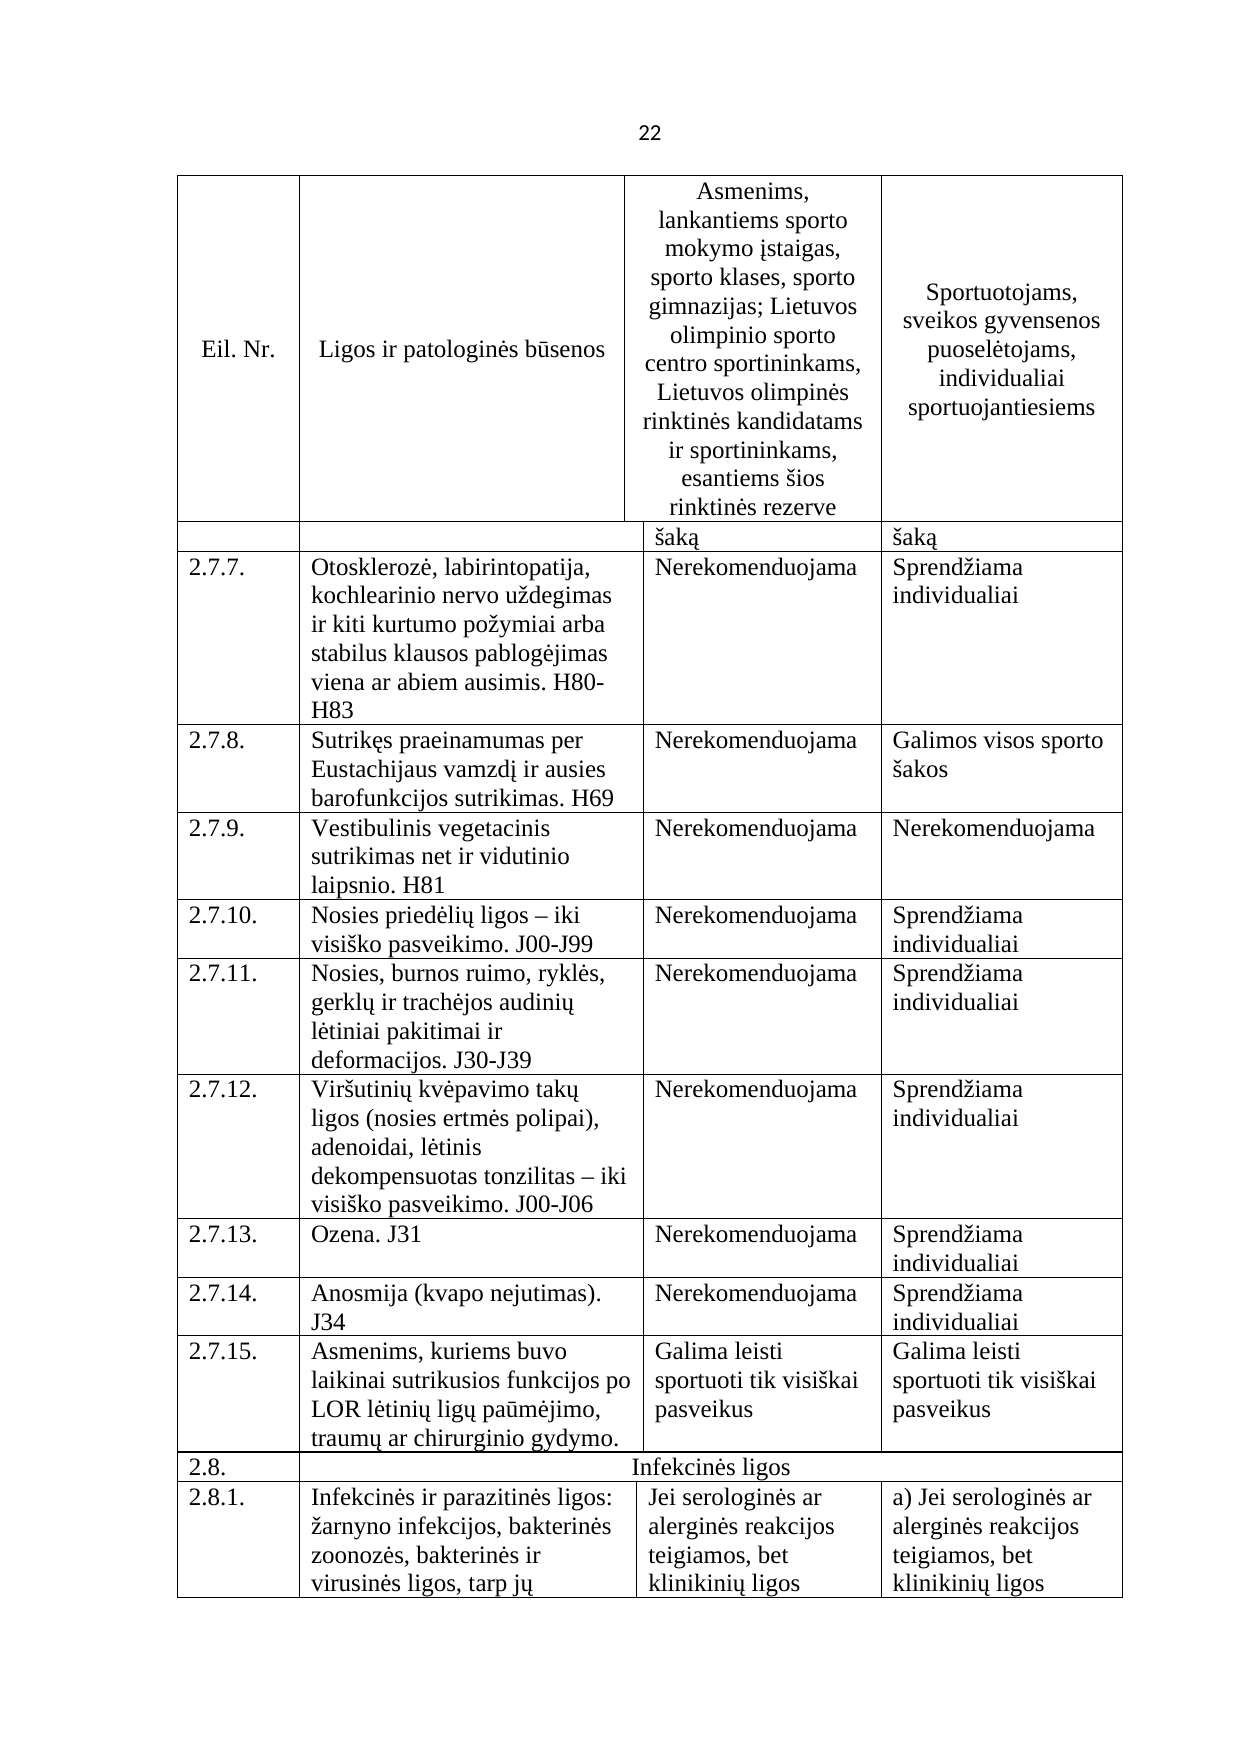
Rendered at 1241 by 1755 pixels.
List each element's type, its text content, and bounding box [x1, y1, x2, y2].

table_cell 2.7.10. [178, 900, 299, 957]
table_cell 2.7.12. [178, 1075, 299, 1218]
table_cell Vestibulinis vegetacinis sutrikimas net ir vidutinio laipsnio. H81 [300, 813, 643, 899]
table_cell Galimos visos sporto šakos [882, 725, 1122, 812]
table_cell Nerekomenduojama [644, 725, 881, 812]
table_cell Viršutinių kvėpavimo takų ligos (nosies ertmės polipai), adenoidai, lėtinis dekompensuotas tonzilitas – iki visiško pasveikimo. J00-J06 [300, 1075, 643, 1218]
table_cell Nerekomenduojama [644, 900, 881, 957]
table_cell 2.7.15. [178, 1336, 299, 1451]
table_cell 2.8.1. [178, 1482, 299, 1597]
table_cell Nosies, burnos ruimo, ryklės, gerklų ir trachėjos audinių lėtiniai pakitimai ir deformacijos. J30-J39 [300, 959, 643, 1073]
table_cell Asmenims, kuriems buvo laikinai sutrikusios funkcijos po LOR lėtinių ligų paūmėjimo, traumų ar chirurginio gydymo. [300, 1336, 643, 1451]
table_cell [178, 522, 299, 551]
table_cell Jei serologinės ar alerginės reakcijos teigiamos, bet klinikinių ligos [637, 1482, 881, 1597]
table_cell Sprendžiama individualiai [882, 1075, 1122, 1218]
table_cell Infekcinės ligos [300, 1453, 1122, 1481]
table_cell 2.7.13. [178, 1219, 299, 1277]
table_cell Nerekomenduojama [644, 1219, 881, 1277]
table_cell Sprendžiama individualiai [882, 1219, 1122, 1277]
table_cell Nerekomenduojama [644, 959, 881, 1073]
table_header Asmenims, lankantiems sporto mokymo įstaigas, sporto klases, sporto gimnazijas; Lietuvos olimpinio sporto centro sportininkams, Lietuvos olimpinės rinktinės kandidatams ir sportininkams, esantiems šios rinktinės rezerve [625, 176, 881, 521]
table_cell 2.7.7. [178, 552, 299, 724]
table_cell šaką [644, 522, 881, 551]
table_cell Nerekomenduojama [882, 813, 1122, 899]
table_cell [300, 522, 643, 551]
table_cell Sprendžiama individualiai [882, 959, 1122, 1073]
table_cell Sprendžiama individualiai [882, 552, 1122, 724]
table_cell 2.7.9. [178, 813, 299, 899]
table_cell Infekcinės ir parazitinės ligos: žarnyno infekcijos, bakterinės zoonozės, bakterinės ir virusinės ligos, tarp jų [300, 1482, 636, 1597]
table_cell 2.7.14. [178, 1278, 299, 1335]
table_cell Galima leisti sportuoti tik visiškai pasveikus [644, 1336, 881, 1451]
table_cell Nerekomenduojama [644, 1278, 881, 1335]
table_cell Galima leisti sportuoti tik visiškai pasveikus [882, 1336, 1122, 1451]
table_cell Ozena. J31 [300, 1219, 643, 1277]
table_cell Anosmija (kvapo nejutimas). J34 [300, 1278, 643, 1335]
table_cell Nosies priedėlių ligos – iki visiško pasveikimo. J00-J99 [300, 900, 643, 957]
table_cell 2.7.11. [178, 959, 299, 1073]
table_cell a) Jei serologinės ar alerginės reakcijos teigiamos, bet klinikinių ligos [882, 1482, 1122, 1597]
table_cell Nerekomenduojama [644, 552, 881, 724]
table_cell Sprendžiama individualiai [882, 1278, 1122, 1335]
table_cell Sprendžiama individualiai [882, 900, 1122, 957]
table_cell Nerekomenduojama [644, 813, 881, 899]
table_cell Nerekomenduojama [644, 1075, 881, 1218]
table_header Sportuotojams, sveikos gyvensenos puoselėtojams, individualiai sportuojantiesiems [882, 176, 1122, 521]
table_cell šaką [882, 522, 1122, 551]
table_header Ligos ir patologinės būsenos [300, 176, 624, 521]
table_header Eil. Nr. [178, 176, 299, 521]
table_cell 2.7.8. [178, 725, 299, 812]
table_cell Otosklerozė, labirintopatija, kochlearinio nervo uždegimas ir kiti kurtumo požymiai arba stabilus klausos pablogėjimas viena ar abiem ausimis. H80-H83 [300, 552, 643, 724]
table_cell Sutrikęs praeinamumas per Eustachijaus vamzdį ir ausies barofunkcijos sutrikimas. H69 [300, 725, 643, 812]
table_cell 2.8. [178, 1453, 299, 1481]
